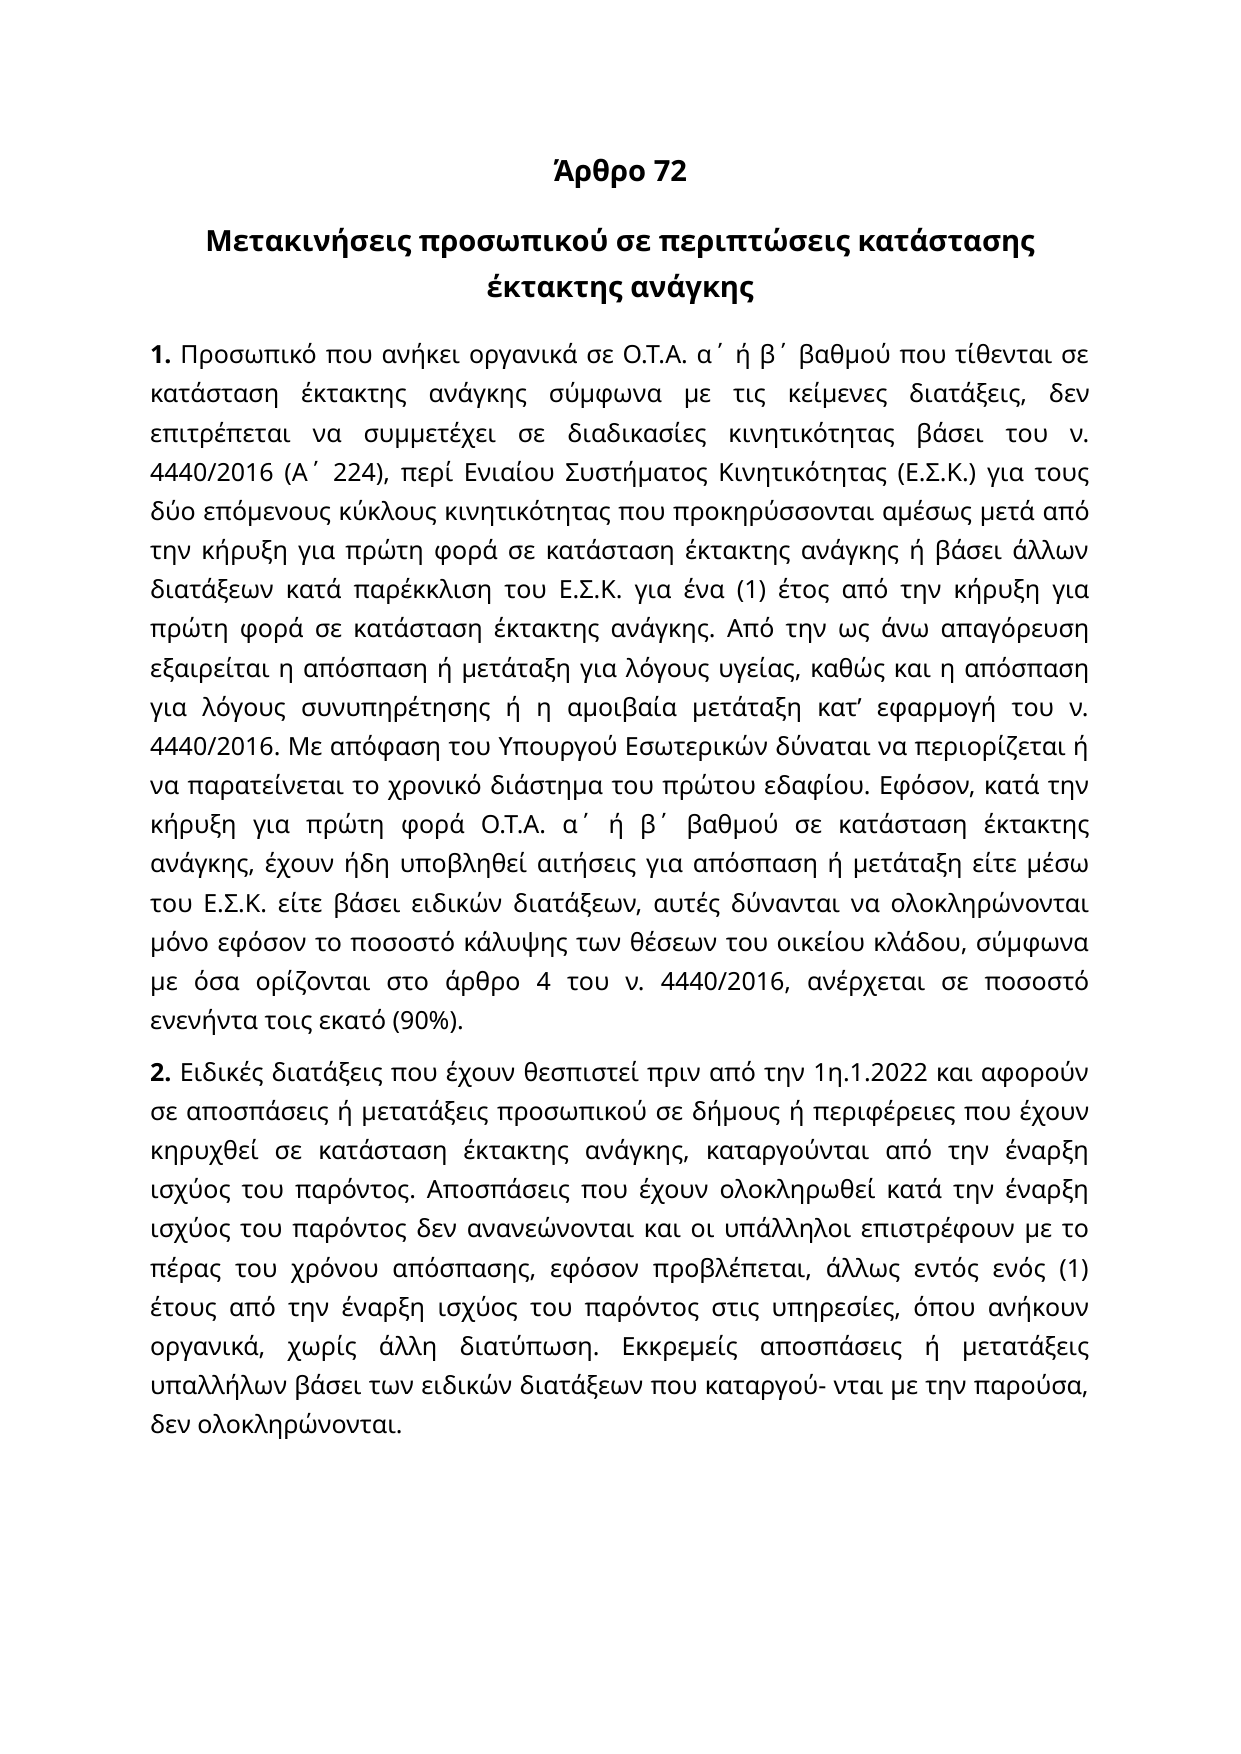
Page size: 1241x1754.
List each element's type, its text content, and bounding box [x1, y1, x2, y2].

text 1. Προσωπικό που ανήκει οργανικά σε Ο.Τ.Α. α΄ ή β΄ βαθμού που τίθενται σε κατάσταση έκτακτης ανάγκης σύμφωνα με τις κείμενες διατάξεις, δεν επιτρέπεται να συμμετέχει σε διαδικασίες κινητικότητας βάσει του ν. 4440/2016 (Α΄ 224), περί Ενιαίου Συστήματος Κινητικότητας (Ε.Σ.Κ.) για τους δύο επόμενους κύκλους κινητικότητας που προκηρύσσονται αμέσως μετά από την κήρυξη για πρώτη φορά σε κατάσταση έκτακτης ανάγκης ή βάσει άλλων διατάξεων κατά παρέκκλιση του Ε.Σ.Κ. για ένα (1) έτος από την κήρυξη για πρώτη φορά σε κατάσταση έκτακτης ανάγκης. Από την ως άνω απαγόρευση εξαιρείται η απόσπαση ή μετάταξη για λόγους υγείας, καθώς και η απόσπαση για λόγους συνυπηρέτησης ή η αμοιβαία μετάταξη κατ’ εφαρμογή του ν. 4440/2016. Με απόφαση του Υπουργού Εσωτερικών δύναται να περιορίζεται ή να παρατείνεται το χρονικό διάστημα του πρώτου εδαφίου. Εφόσον, κατά την κήρυξη για πρώτη φορά O.T.A. α΄ ή β΄ βαθμού σε κατάσταση έκτακτης ανάγκης, έχουν ήδη υποβληθεί αιτήσεις για απόσπαση ή μετάταξη είτε μέσω του Ε.Σ.Κ. είτε βάσει ειδικών διατάξεων, αυτές δύνανται να ολοκληρώνονται μόνο εφόσον το ποσοστό κάλυψης των θέσεων του οικείου κλάδου, σύμφωνα με όσα ορίζονται στο άρθρο 4 του ν. 4440/2016, ανέρχεται σε ποσοστό ενενήντα τοις εκατό (90%). [150, 337, 1090, 1037]
subtitle Άρθρο 72 [150, 150, 1090, 190]
subtitle Μετακινήσεις προσωπικού σε περιπτώσεις κατάστασης έκτακτης ανάγκης [150, 221, 1090, 306]
text 2. Ειδικές διατάξεις που έχουν θεσπιστεί πριν από την 1η.1.2022 και αφορούν σε αποσπάσεις ή μετατάξεις προσωπικού σε δήμους ή περιφέρειες που έχουν κηρυχθεί σε κατάσταση έκτακτης ανάγκης, καταργούνται από την έναρξη ισχύος του παρόντος. Αποσπάσεις που έχουν ολοκληρωθεί κατά την έναρξη ισχύος του παρόντος δεν ανανεώνονται και οι υπάλληλοι επιστρέφουν με το πέρας του χρόνου απόσπασης, εφόσον προβλέπεται, άλλως εντός ενός (1) έτους από την έναρξη ισχύος του παρόντος στις υπηρεσίες, όπου ανήκουν οργανικά, χωρίς άλλη διατύπωση. Εκκρεμείς αποσπάσεις ή μετατάξεις υπαλλήλων βάσει των ειδικών διατάξεων που καταργού- νται με την παρούσα, δεν ολοκληρώνονται. [150, 1054, 1090, 1441]
